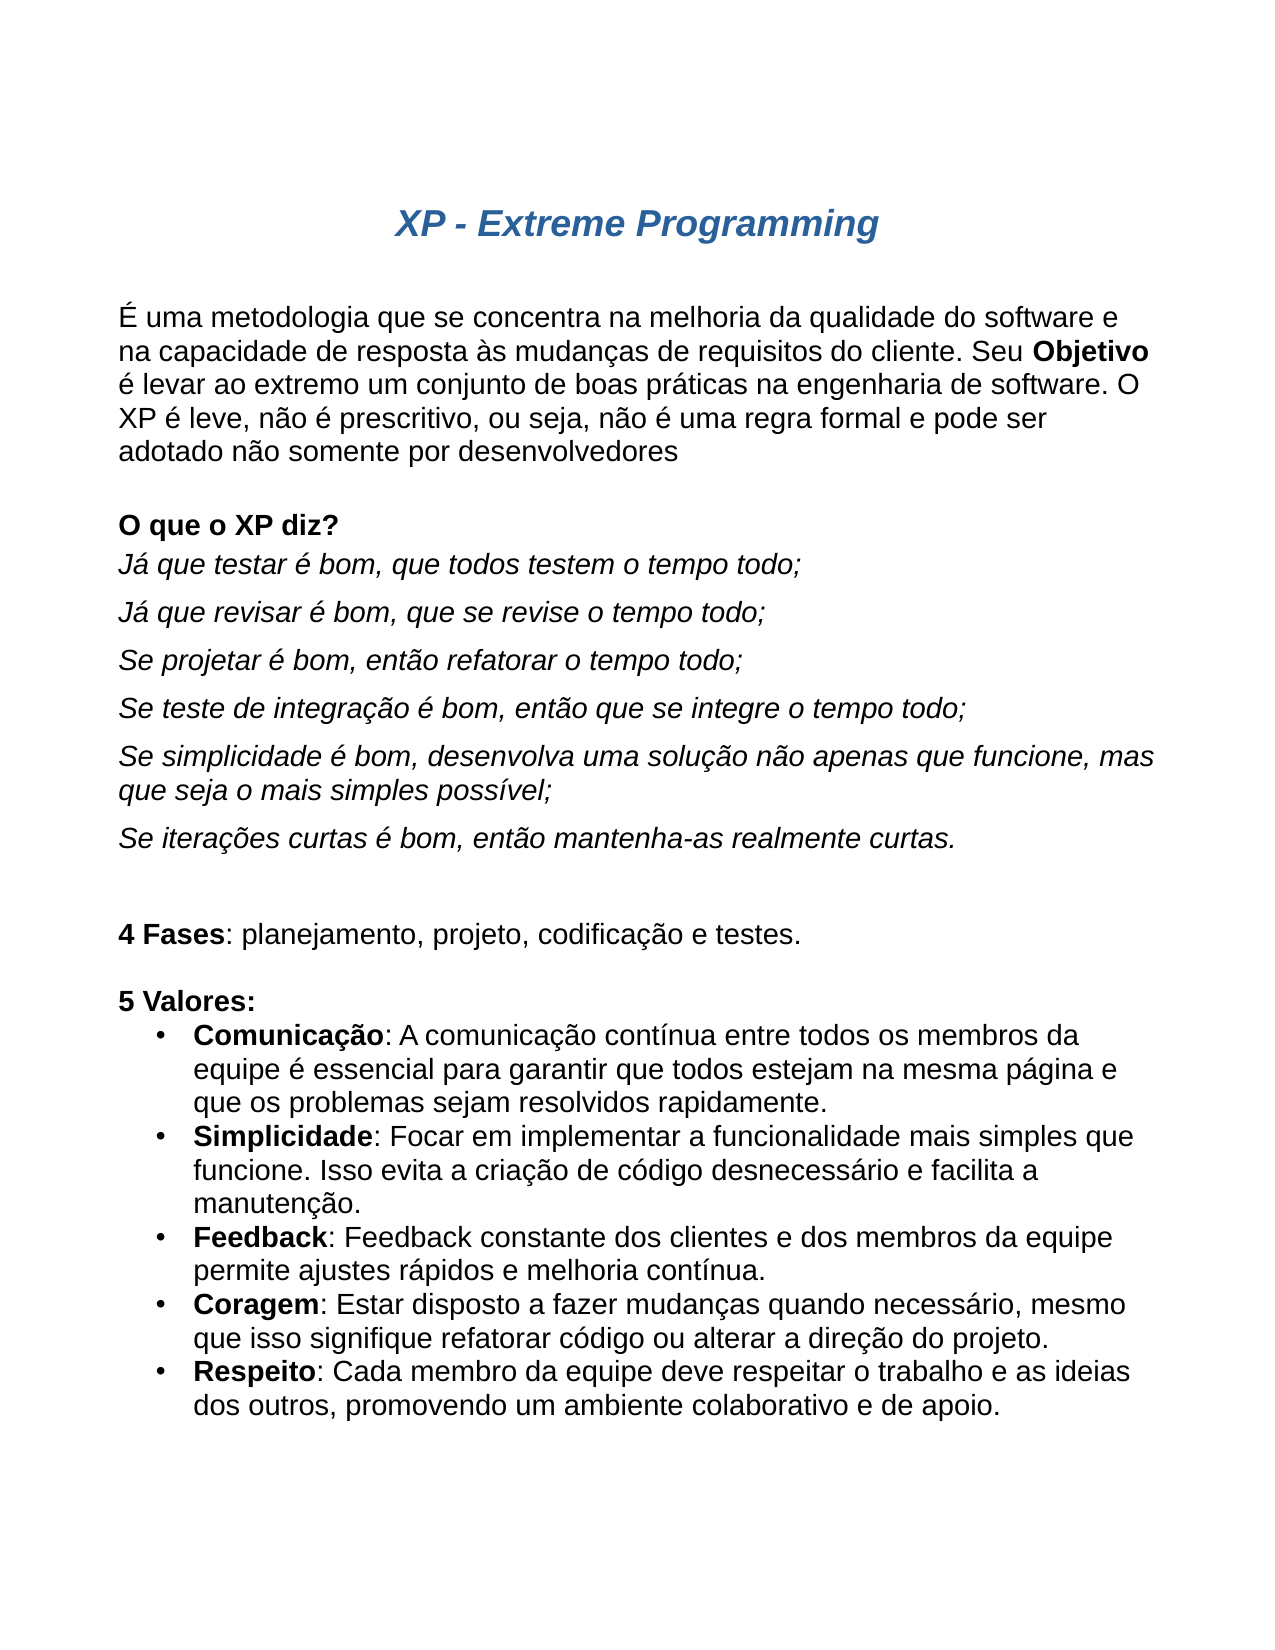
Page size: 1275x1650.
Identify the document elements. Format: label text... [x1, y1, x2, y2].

text Já que testar é bom, que todos testem o tempo todo; [118, 547, 1157, 581]
text Se teste de integração é bom, então que se integre o tempo todo; [118, 691, 1157, 725]
text 5 Valores: [118, 984, 1157, 1018]
list Coragem: Estar disposto a fazer mudanças quando necessário, mesmo que isso signifique refatorar código ou alterar a direção do projeto. [156, 1287, 1157, 1354]
text 4 Fases: planejamento, projeto, codificação e testes. [118, 917, 1157, 951]
list Comunicação: A comunicação contínua entre todos os membros da equipe é essencial para garantir que todos estejam na mesma página e que os problemas sejam resolvidos rapidamente. [156, 1018, 1157, 1119]
list Simplicidade: Focar em implementar a funcionalidade mais simples que funcione. Isso evita a criação de código desnecessário e facilita a manutenção. [156, 1119, 1157, 1220]
text É uma metodologia que se concentra na melhoria da qualidade do software e na capacidade de resposta às mudanças de requisitos do cliente. Seu Objetivo é levar ao extremo um conjunto de boas práticas na engenharia de software. O XP é leve, não é prescritivo, ou seja, não é uma regra formal e pode ser adotado não somente por desenvolvedores [118, 300, 1157, 468]
text Se projetar é bom, então refatorar o tempo todo; [118, 643, 1157, 677]
subtitle XP - Extreme Programming [118, 201, 1157, 244]
list Feedback: Feedback constante dos clientes e dos membros da equipe permite ajustes rápidos e melhoria contínua. [156, 1220, 1157, 1287]
text Se iterações curtas é bom, então mantenha-as realmente curtas. [118, 821, 1157, 855]
text Já que revisar é bom, que se revise o tempo todo; [118, 595, 1157, 629]
text O que o XP diz? [118, 507, 1157, 541]
text Se simplicidade é bom, desenvolva uma solução não apenas que funcione, mas que seja o mais simples possível; [118, 739, 1157, 807]
list Respeito: Cada membro da equipe deve respeitar o trabalho e as ideias dos outros, promovendo um ambiente colaborativo e de apoio. [156, 1354, 1157, 1422]
